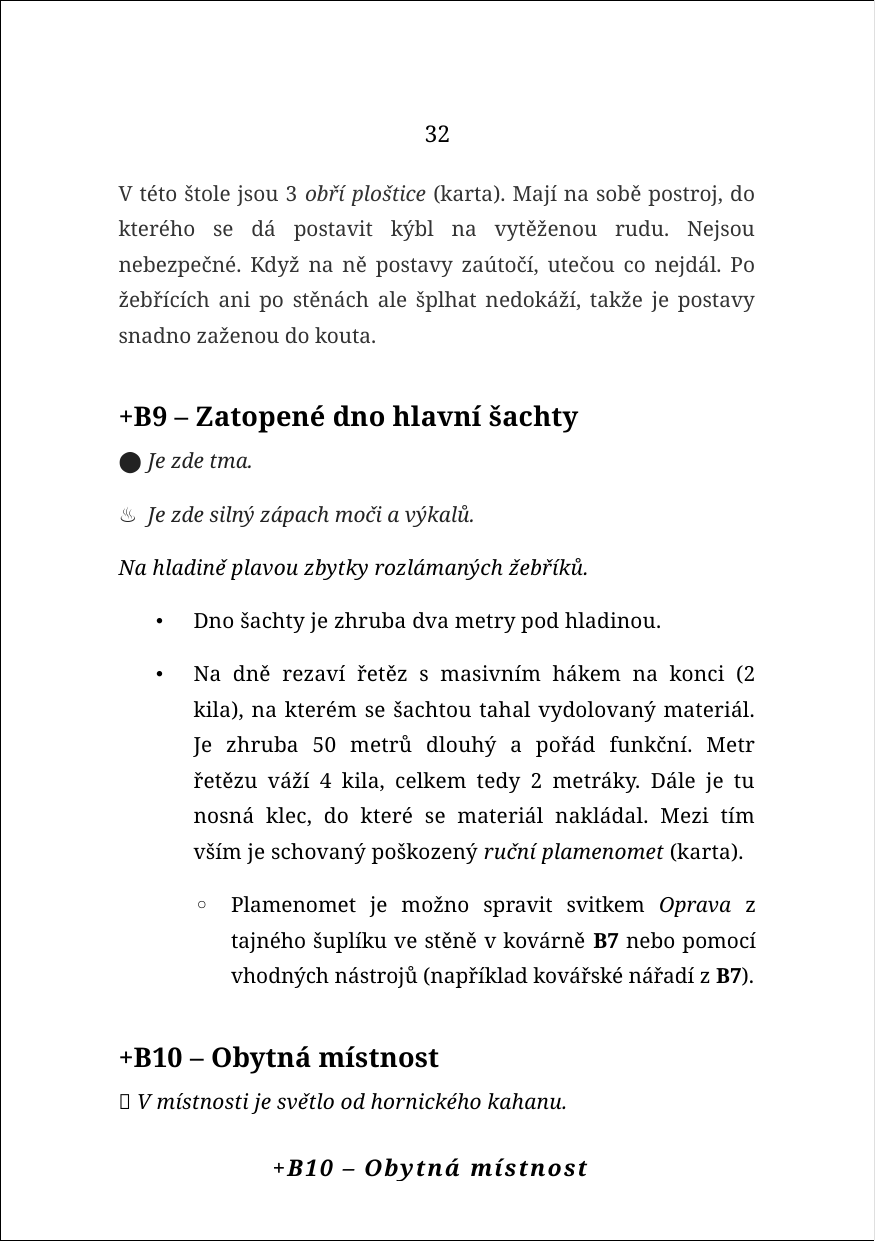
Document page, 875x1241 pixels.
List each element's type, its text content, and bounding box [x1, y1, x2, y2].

text ⬤ Je zde tma. [118, 447, 756, 475]
list Plamenomet je možno spravit svitkem Oprava z tajného šuplíku ve stěně v kovárně B7 nebo pomocí vhodných nástrojů (například kovářské nářadí z B7). [193, 890, 756, 990]
subtitle +B9 – Zatopené dno hlavní šachty [118, 398, 756, 435]
list Dno šachty je zhruba dva metry pod hladinou. [156, 606, 756, 635]
text Na hladině plavou zbytky rozlámaných žebříků. [118, 553, 756, 581]
text 💡 V místnosti je světlo od hornického kahanu. [118, 1087, 756, 1115]
list Na dně rezaví řetěz s masivním hákem na konci (2 kila), na kterém se šachtou tahal vydolovaný materiál. Je zhruba 50 metrů dlouhý a pořád funkční. Metr řetězu váží 4 kila, celkem tedy 2 metráky. Dále je tu nosná klec, do které se materiál nakládal. Mezi tím vším je schovaný poškozený ruční plamenomet (karta). [156, 659, 756, 866]
text ♨ Je zde silný zápach moči a výkalů. [118, 500, 756, 528]
text V této štole jsou 3 obří ploštice (karta). Mají na sobě postroj, do kterého se dá postavit kýbl na vytěženou rudu. Nejsou nebezpečné. Když na ně postavy zaútočí, utečou co nejdál. Po žebřících ani po stěnách ale šplhat nedokáží, takže je postavy snadno zaženou do kouta. [118, 179, 756, 349]
subtitle +B10 – Obytná místnost [118, 1038, 756, 1075]
